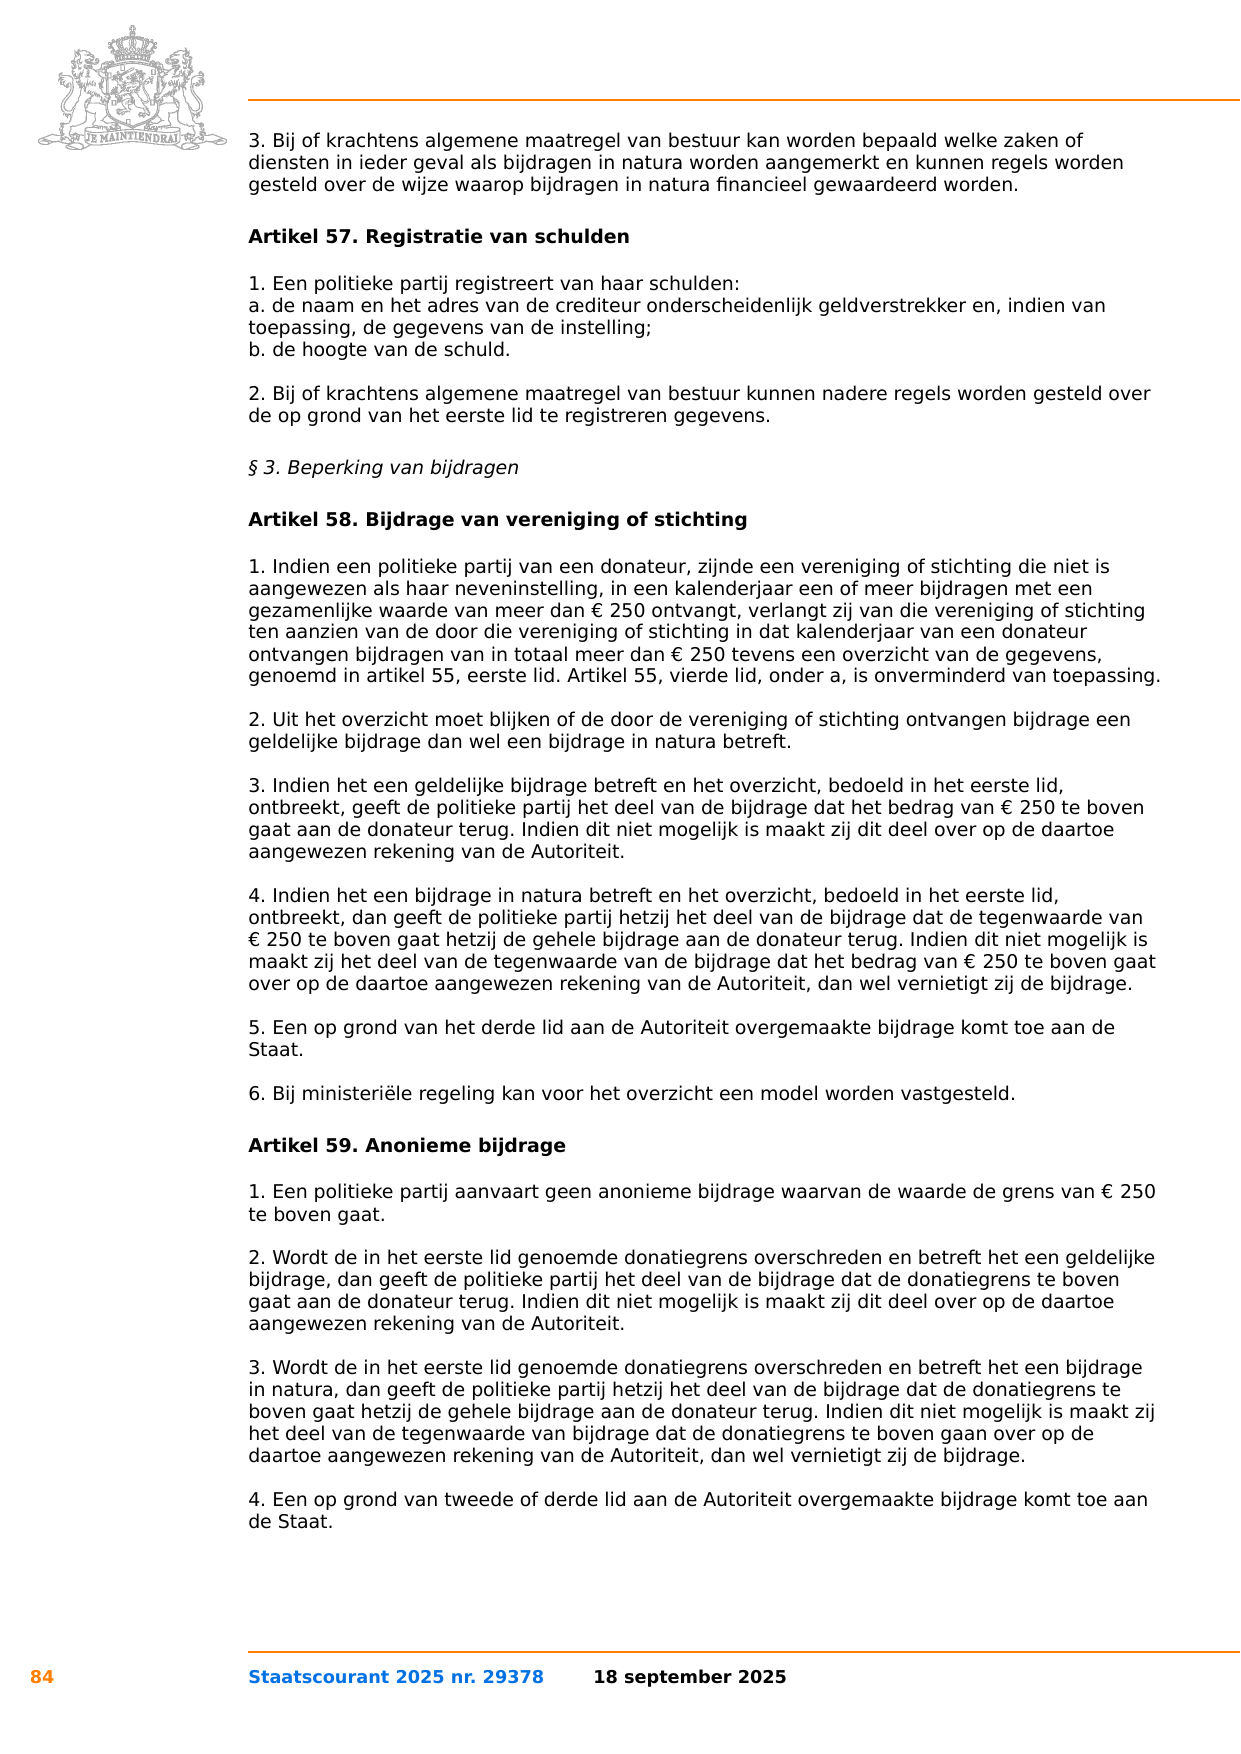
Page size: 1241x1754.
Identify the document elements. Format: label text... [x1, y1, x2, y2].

text a. de naam en het adres van de crediteur onderscheidenlijk geldverstrekker en, indien van toepassing, de gegevens van de instelling; [248, 295, 1163, 339]
text b. de hoogte van de schuld. [248, 339, 1163, 361]
subtitle § 3. Beperking van bijdragen [248, 457, 1163, 478]
text 4. Een op grond van tweede of derde lid aan de Autoriteit overgemaakte bijdrage komt toe aan de Staat. [248, 1489, 1163, 1533]
text 2. Uit het overzicht moet blijken of de door de vereniging of stichting ontvangen bijdrage een geldelijke bijdrage dan wel een bijdrage in natura betreft. [248, 709, 1163, 753]
text 1. Een politieke partij aanvaart geen anonieme bijdrage waarvan de waarde de grens van € 250 te boven gaat. [248, 1181, 1163, 1225]
subtitle Artikel 59. Anonieme bijdrage [248, 1134, 1163, 1156]
text 3. Bij of krachtens algemene maatregel van bestuur kan worden bepaald welke zaken of diensten in ieder geval als bijdragen in natura worden aangemerkt en kunnen regels worden gesteld over de wijze waarop bijdragen in natura financieel gewaardeerd worden. [248, 130, 1163, 196]
text 2. Wordt de in het eerste lid genoemde donatiegrens overschreden en betreft het een geldelijke bijdrage, dan geeft de politieke partij het deel van de bijdrage dat de donatiegrens te boven gaat aan de donateur terug. Indien dit niet mogelijk is maakt zij dit deel over op de daartoe aangewezen rekening van de Autoriteit. [248, 1247, 1163, 1335]
text 3. Wordt de in het eerste lid genoemde donatiegrens overschreden en betreft het een bijdrage in natura, dan geeft de politieke partij hetzij het deel van de bijdrage dat de donatiegrens te boven gaat hetzij de gehele bijdrage aan de donateur terug. Indien dit niet mogelijk is maakt zij het deel van de tegenwaarde van bijdrage dat de donatiegrens te boven gaan over op de daartoe aangewezen rekening van de Autoriteit, dan wel vernietigt zij de bijdrage. [248, 1357, 1163, 1467]
text 1. Een politieke partij registreert van haar schulden: [248, 273, 1163, 295]
subtitle Artikel 58. Bijdrage van vereniging of stichting [248, 508, 1163, 531]
text 5. Een op grond van het derde lid aan de Autoriteit overgemaakte bijdrage komt toe aan de Staat. [248, 1017, 1163, 1061]
text 4. Indien het een bijdrage in natura betreft en het overzicht, bedoeld in het eerste lid, ontbreekt, dan geeft de politieke partij hetzij het deel van de bijdrage dat de tegenwaarde van € 250 te boven gaat hetzij de gehele bijdrage aan de donateur terug. Indien dit niet mogelijk is maakt zij het deel van de tegenwaarde van de bijdrage dat het bedrag van € 250 te boven gaat over op de daartoe aangewezen rekening van de Autoriteit, dan wel vernietigt zij de bijdrage. [248, 885, 1163, 995]
text 6. Bij ministeriële regeling kan voor het overzicht een model worden vastgesteld. [248, 1082, 1163, 1104]
text 3. Indien het een geldelijke bijdrage betreft en het overzicht, bedoeld in het eerste lid, ontbreekt, geeft de politieke partij het deel van de bijdrage dat het bedrag van € 250 te boven gaat aan de donateur terug. Indien dit niet mogelijk is maakt zij dit deel over op de daartoe aangewezen rekening van de Autoriteit. [248, 775, 1163, 863]
subtitle Artikel 57. Registratie van schulden [248, 226, 1163, 248]
text 2. Bij of krachtens algemene maatregel van bestuur kunnen nadere regels worden gesteld over de op grond van het eerste lid te registreren gegevens. [248, 383, 1163, 427]
text 1. Indien een politieke partij van een donateur, zijnde een vereniging of stichting die niet is aangewezen als haar neveninstelling, in een kalenderjaar een of meer bijdragen met een gezamenlijke waarde van meer dan € 250 ontvangt, verlangt zij van die vereniging of stichting ten aanzien van de door die vereniging of stichting in dat kalenderjaar van een donateur ontvangen bijdragen van in totaal meer dan € 250 tevens een overzicht van de gegevens, genoemd in artikel 55, eerste lid. Artikel 55, vierde lid, onder a, is onverminderd van toepassing. [248, 556, 1163, 687]
picture [38, 25, 227, 150]
